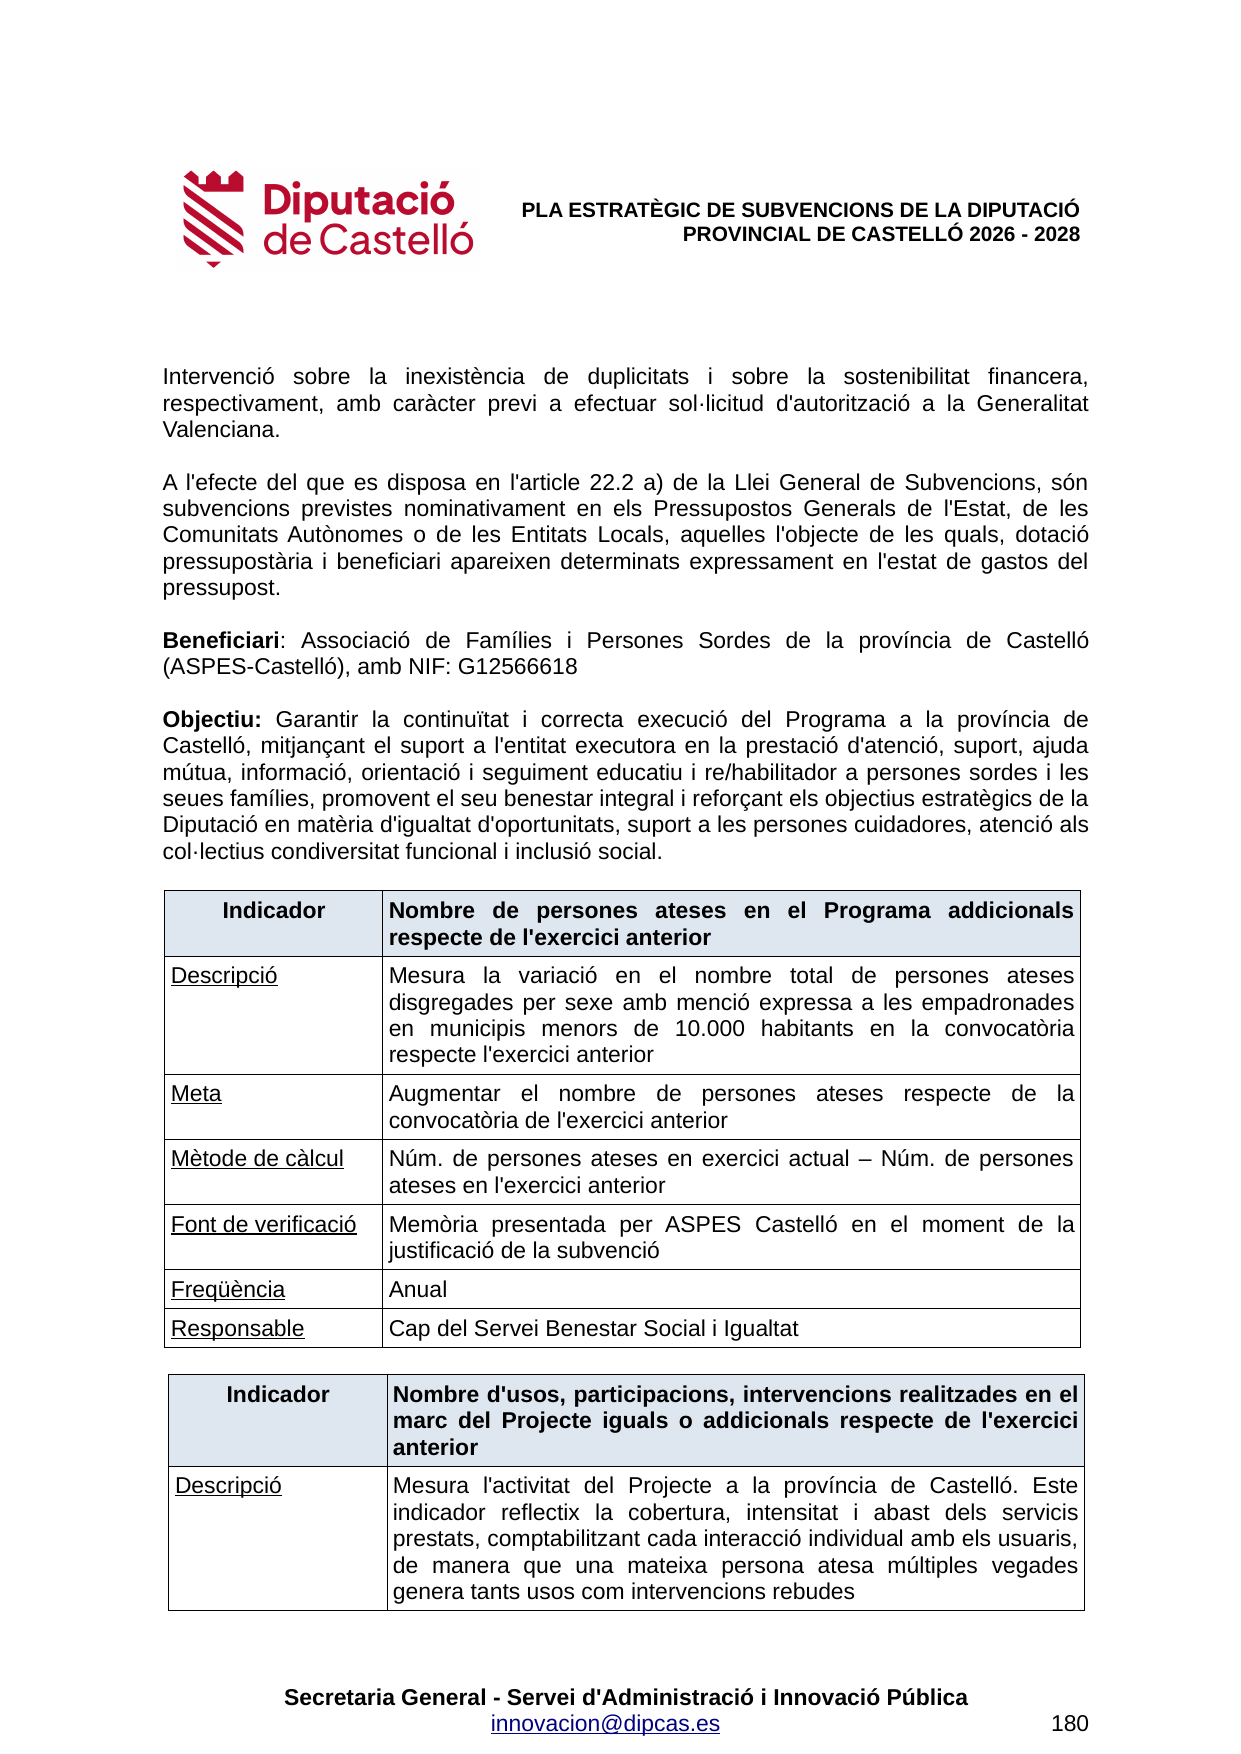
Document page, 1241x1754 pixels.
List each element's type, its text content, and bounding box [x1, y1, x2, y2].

table_header Nombre d'usos, participacions, intervencions realitzades en el marc del Projecte iguals o addicionals respecte de l'exercici anterior [388, 1375, 1084, 1466]
table_header Indicador [169, 1375, 387, 1466]
table_cell Responsable [165, 1309, 382, 1347]
table_cell Anual [383, 1270, 1080, 1308]
table_cell Mesura la variació en el nombre total de persones ateses disgregades per sexe amb menció expressa a les empadronades en municipis menors de 10.000 habitants en la convocatòria respecte l'exercici anterior [383, 957, 1080, 1073]
table_cell Freqüència [165, 1270, 382, 1308]
table_header Indicador [165, 891, 382, 956]
text Intervenció sobre la inexistència de duplicitats i sobre la sostenibilitat financera, respectivament, amb caràcter previ a efectuar sol·licitud d'autorització a la Generalitat Valenciana. [162, 363, 1089, 442]
table_cell Font de verificació [165, 1205, 382, 1269]
table_cell Núm. de persones ateses en exercici actual – Núm. de persones ateses en l'exercici anterior [383, 1140, 1080, 1204]
table_cell Mètode de càlcul [165, 1140, 382, 1204]
table_cell Meta [165, 1075, 382, 1139]
table_cell Memòria presentada per ASPES Castelló en el moment de la justificació de la subvenció [383, 1205, 1080, 1269]
table_cell Augmentar el nombre de persones ateses respecte de la convocatòria de l'exercici anterior [383, 1075, 1080, 1139]
picture [178, 167, 478, 272]
table_header Nombre de persones ateses en el Programa addicionals respecte de l'exercici anterior [383, 891, 1080, 956]
table_cell Descripció [165, 957, 382, 1073]
table_cell Mesura l'activitat del Projecte a la província de Castelló. Este indicador reflectix la cobertura, intensitat i abast dels servicis prestats, comptabilitzant cada interacció individual amb els usuaris, de manera que una mateixa persona atesa múltiples vegades genera tants usos com intervencions rebudes [388, 1467, 1084, 1610]
table_cell Cap del Servei Benestar Social i Igualtat [383, 1309, 1080, 1347]
text Beneficiari: Associació de Famílies i Persones Sordes de la província de Castelló (ASPES-Castelló), amb NIF: G12566618 [162, 627, 1089, 679]
text Objectiu: Garantir la continuïtat i correcta execució del Programa a la província de Castelló, mitjançant el suport a l'entitat executora en la prestació d'atenció, suport, ajuda mútua, informació, orientació i seguiment educatiu i re/habilitador a persones sordes i les seues famílies, promovent el seu benestar integral i reforçant els objectius estratègics de la Diputació en matèria d'igualtat d'oportunitats, suport a les persones cuidadores, atenció als col·lectius condiversitat funcional i inclusió social. [162, 706, 1089, 864]
table_cell Descripció [169, 1467, 387, 1610]
text A l'efecte del que es disposa en l'article 22.2 a) de la Llei General de Subvencions, són subvencions previstes nominativament en els Pressupostos Generals de l'Estat, de les Comunitats Autònomes o de les Entitats Locals, aquelles l'objecte de les quals, dotació pressupostària i beneficiari apareixen determinats expressament en l'estat de gastos del pressupost. [162, 469, 1089, 600]
